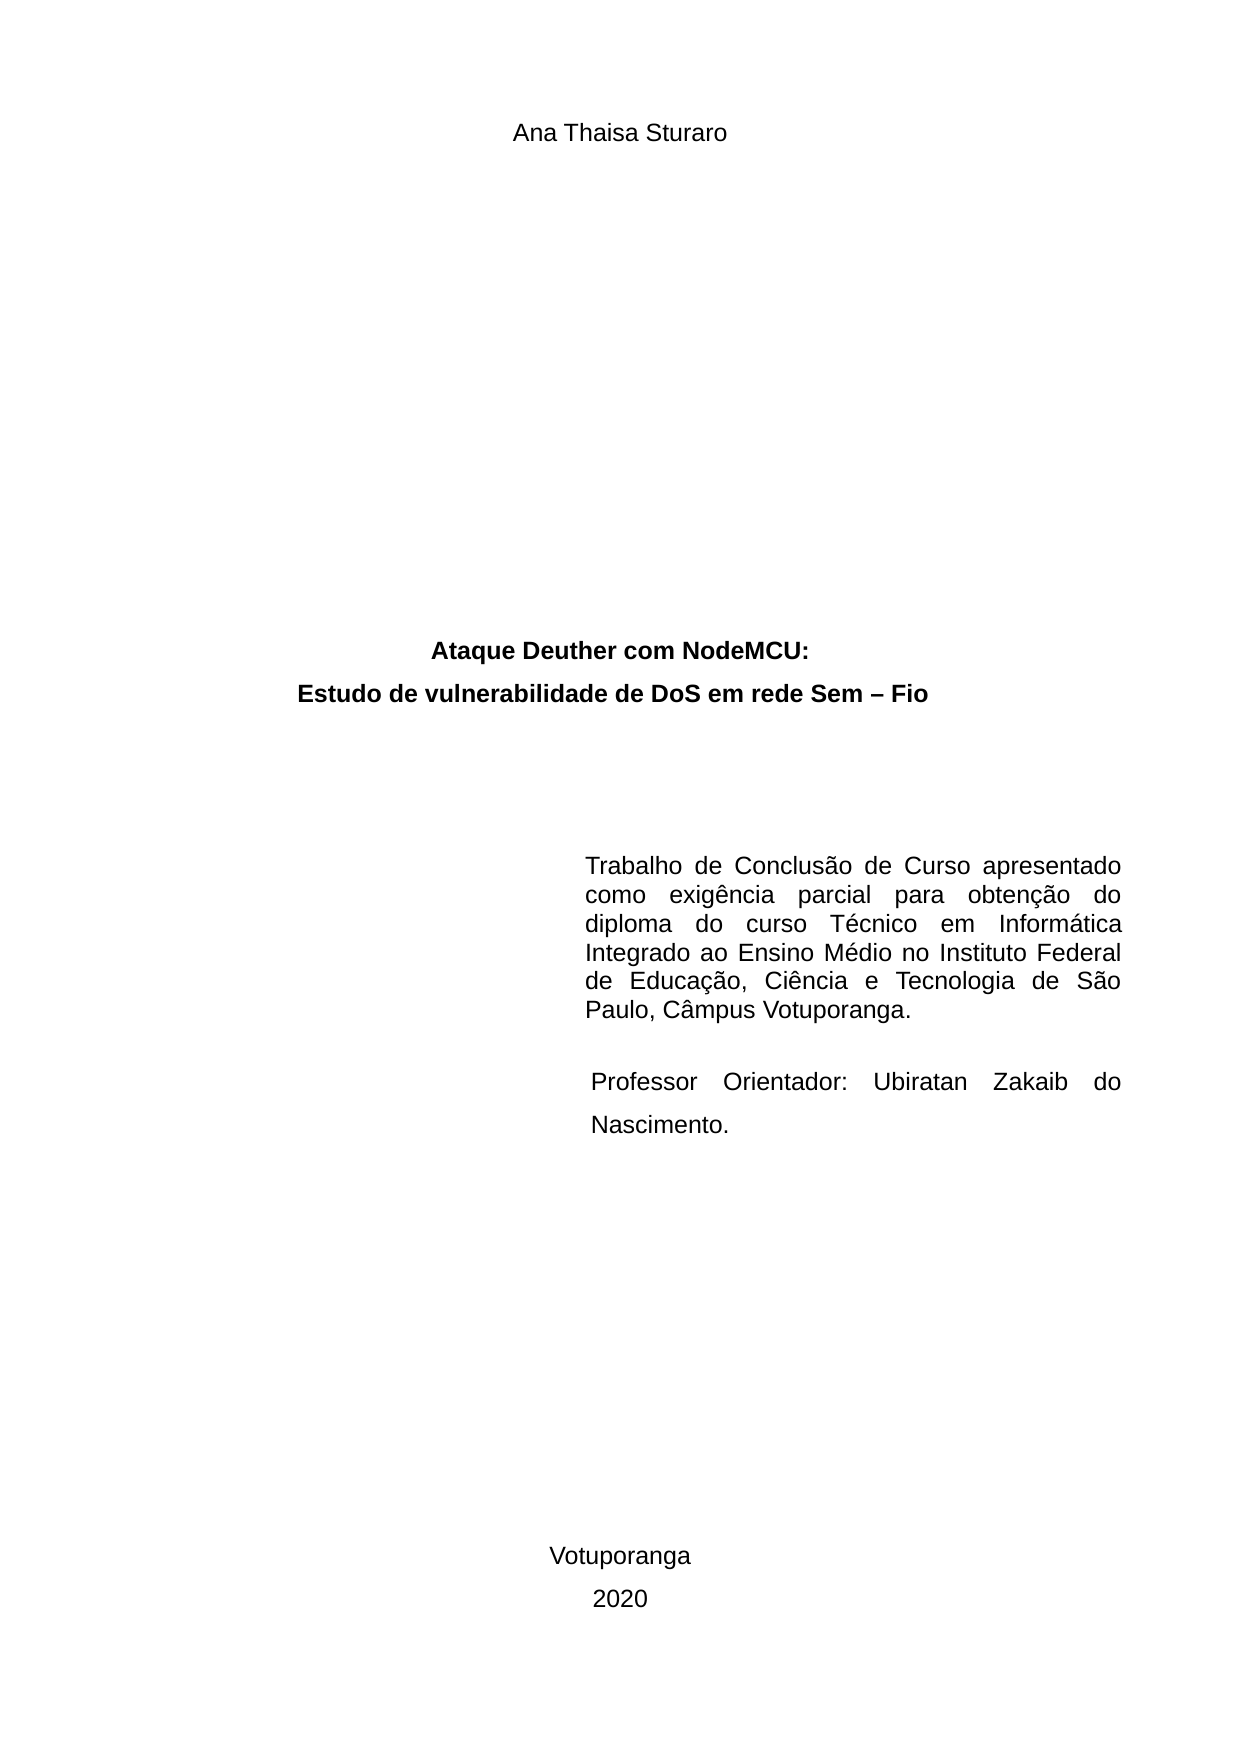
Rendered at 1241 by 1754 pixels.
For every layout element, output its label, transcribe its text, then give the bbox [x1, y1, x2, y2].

text Trabalho de Conclusão de Curso apresentado como exigência parcial para obtenção do diploma do curso Técnico em Informática Integrado ao Ensino Médio no Instituto Federal de Educação, Ciência e Tecnologia de São Paulo, Câmpus Votuporanga. [585, 851, 1122, 1024]
text 2020 [118, 1584, 1122, 1613]
text Ana Thaisa Sturaro [118, 118, 1122, 147]
text Ataque Deuther com NodeMCU: [118, 636, 1122, 664]
text Estudo de vulnerabilidade de DoS em rede Sem – Fio [118, 679, 1122, 707]
text Professor Orientador: Ubiratan Zakaib do Nascimento. [591, 1067, 1122, 1139]
text Votuporanga [118, 1541, 1122, 1570]
